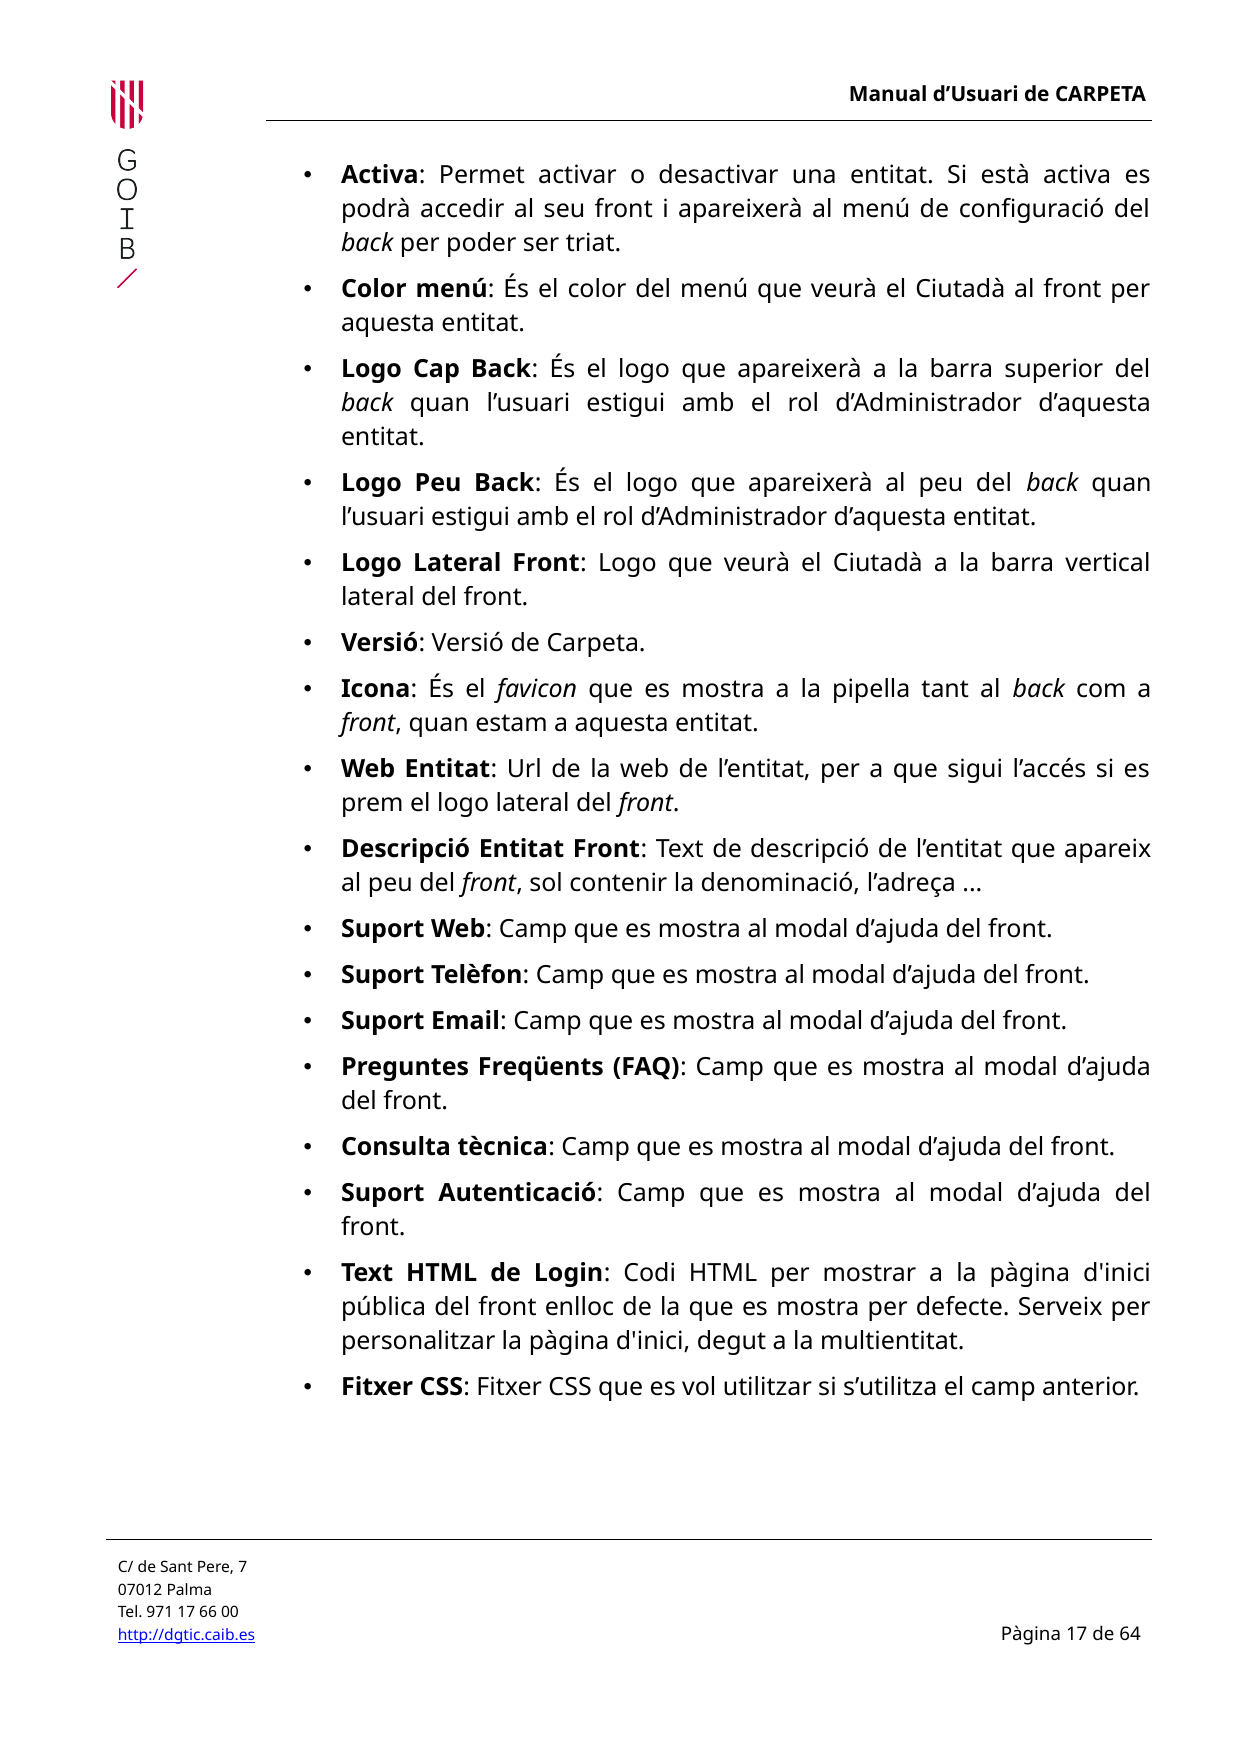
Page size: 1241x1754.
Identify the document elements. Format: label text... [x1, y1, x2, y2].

list Logo Peu Back: És el logo que apareixerà al peu del back quan l’usuari estigui amb el rol d’Administrador d’aquesta entitat. [303, 464, 1152, 533]
list Text HTML de Login: Codi HTML per mostrar a la pàgina d'inici pública del front enlloc de la que es mostra per defecte. Serveix per personalitzar la pàgina d'inici, degut a la multientitat. [303, 1254, 1152, 1356]
list Preguntes Freqüents (FAQ): Camp que es mostra al modal d’ajuda del front. [303, 1048, 1152, 1116]
list Suport Web: Camp que es mostra al modal d’ajuda del front. [303, 911, 1152, 944]
list Versió: Versió de Carpeta. [303, 624, 1152, 659]
list Fitxer CSS: Fitxer CSS que es vol utilitzar si s’utilitza el camp anterior. [303, 1368, 1152, 1402]
list Activa: Permet activar o desactivar una entitat. Si està activa es podrà accedir al seu front i apareixerà al menú de configuració del back per poder ser triat. [303, 156, 1152, 259]
list Color menú: És el color del menú que veurà el Ciutadà al front per aquesta entitat. [303, 271, 1152, 339]
list Icona: És el favicon que es mostra a la pipella tant al back com a front, quan estam a aquesta entitat. [303, 671, 1152, 739]
list Suport Email: Camp que es mostra al modal d’ajuda del front. [303, 1002, 1152, 1036]
picture [82, 57, 172, 319]
list Consulta tècnica: Camp que es mostra al modal d’ajuda del front. [303, 1128, 1152, 1162]
list Logo Cap Back: És el logo que apareixerà a la barra superior del back quan l’usuari estigui amb el rol d’Administrador d’aquesta entitat. [303, 351, 1152, 453]
list Suport Telèfon: Camp que es mostra al modal d’ajuda del front. [303, 956, 1152, 991]
list Logo Lateral Front: Logo que veurà el Ciutadà a la barra vertical lateral del front. [303, 544, 1152, 613]
list Descripció Entitat Front: Text de descripció de l’entitat que apareix al peu del front, sol contenir la denominació, l’adreça ... [303, 831, 1152, 899]
list Web Entitat: Url de la web de l’entitat, per a que sigui l’accés si es prem el logo lateral del front. [303, 751, 1152, 819]
list Suport Autenticació: Camp que es mostra al modal d’ajuda del front. [303, 1174, 1152, 1242]
